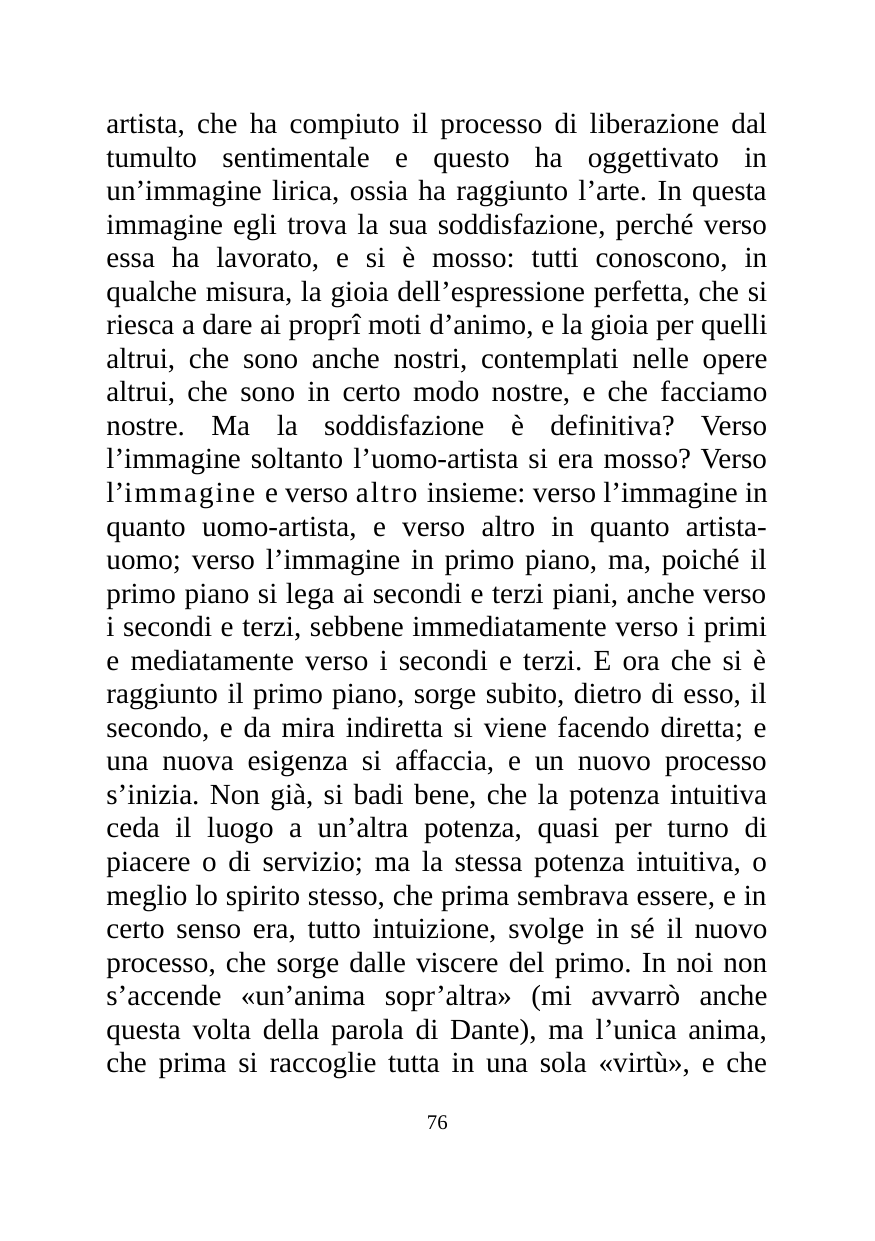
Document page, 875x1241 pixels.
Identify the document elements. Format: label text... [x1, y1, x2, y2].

text artista, che ha compiuto il processo di liberazione dal tumulto sentimentale e questo ha oggettivato in un’immagine lirica, ossia ha raggiunto l’arte. In questa immagine egli trova la sua soddisfazione, perché verso essa ha lavorato, e si è mosso: tutti conoscono, in qualche misura, la gioia dell’espressione perfetta, che si riesca a dare ai proprî moti d’animo, e la gioia per quelli altrui, che sono anche nostri, contemplati nelle opere altrui, che sono in certo modo nostre, e che facciamo nostre. Ma la soddisfazione è definitiva? Verso l’immagine soltanto l’uomo-artista si era mosso? Verso l’immagine e verso altro insieme: verso l’immagine in quanto uomo-artista, e verso altro in quanto artista-uomo; verso l’immagine in primo piano, ma, poiché il primo piano si lega ai secondi e terzi piani, anche verso i secondi e terzi, sebbene immediatamente verso i primi e mediatamente verso i secondi e terzi. E ora che si è raggiunto il primo piano, sorge subito, dietro di esso, il secondo, e da mira indiretta si viene facendo diretta; e una nuova esigenza si affaccia, e un nuovo processo s’inizia. Non già, si badi bene, che la potenza intuitiva ceda il luogo a un’altra potenza, quasi per turno di piacere o di servizio; ma la stessa potenza intuitiva, o meglio lo spirito stesso, che prima sembrava essere, e in certo senso era, tutto intuizione, svolge in sé il nuovo processo, che sorge dalle viscere del primo. In noi non s’accende «un’anima sopr’altra» (mi avvarrò anche questa volta della parola di Dante), ma l’unica anima, che prima si raccoglie tutta in una sola «virtù», e che [106, 106, 768, 1079]
